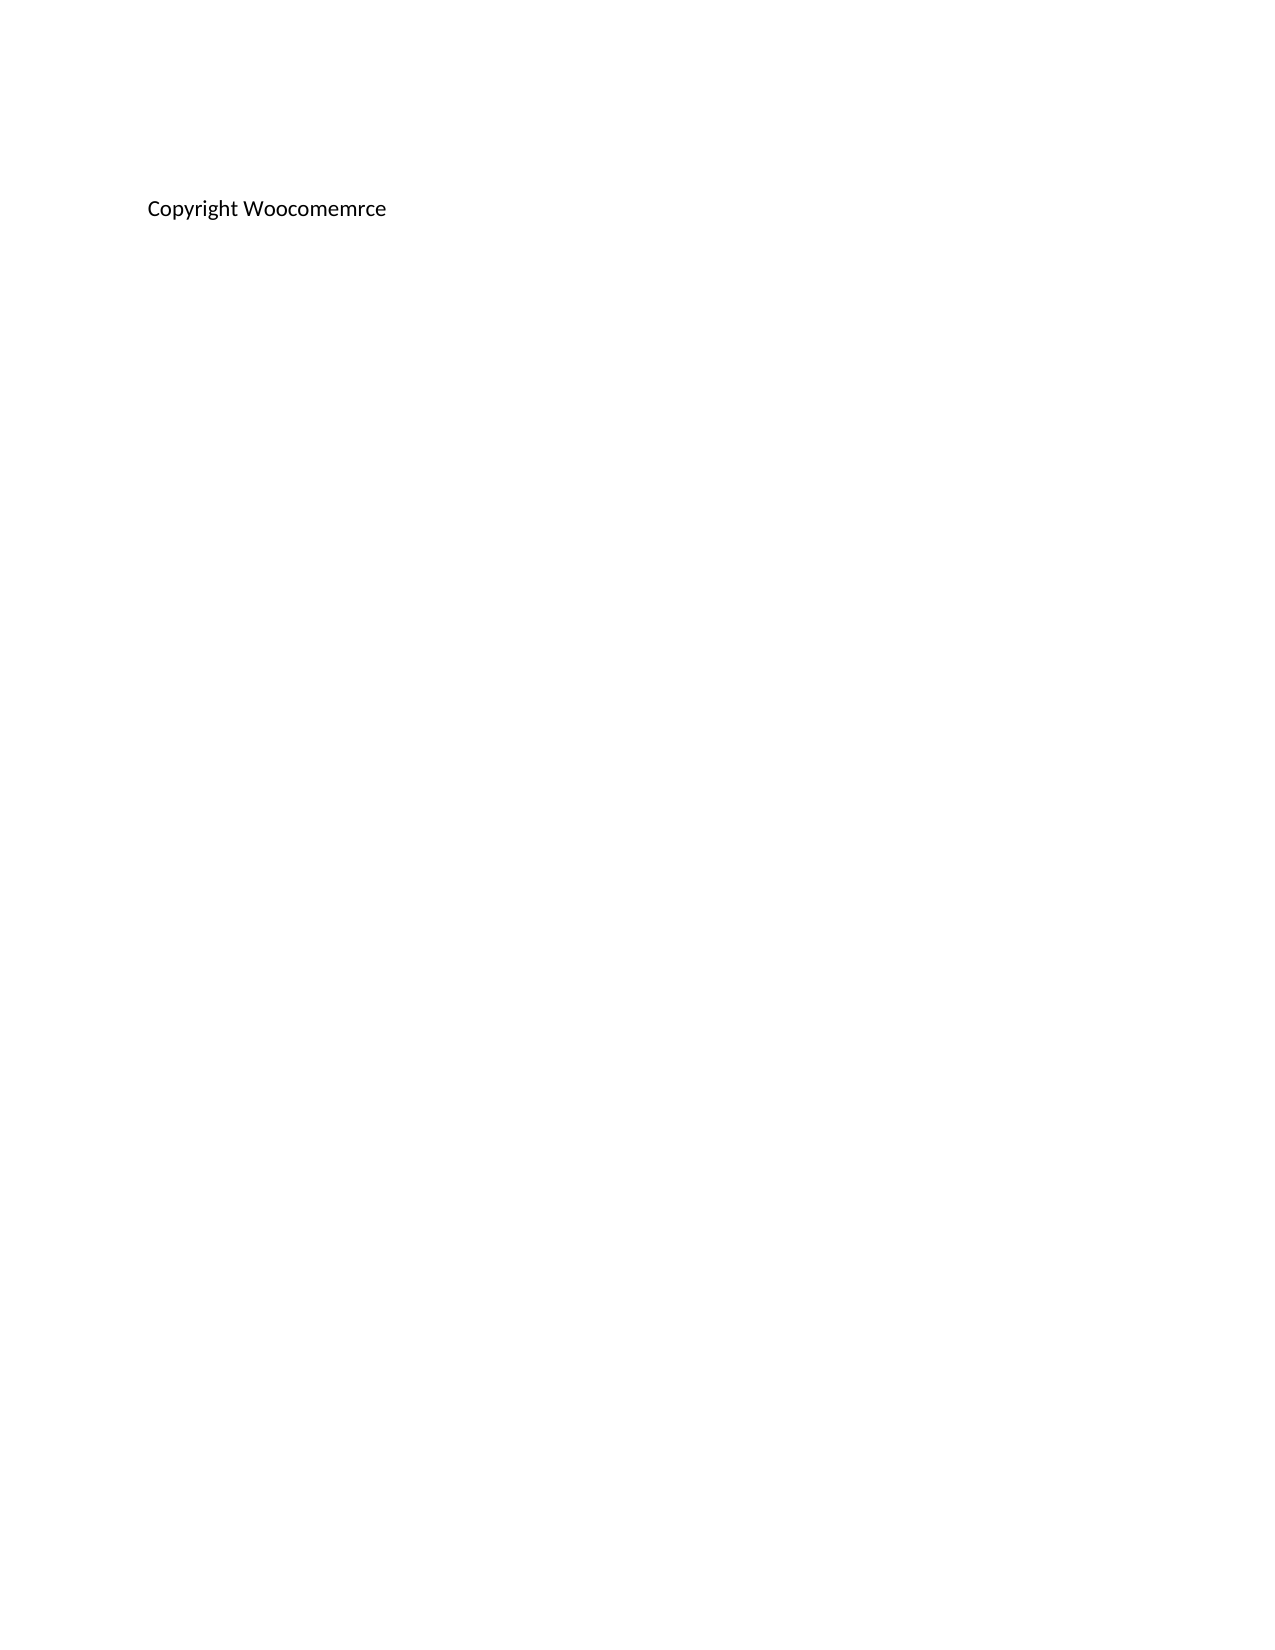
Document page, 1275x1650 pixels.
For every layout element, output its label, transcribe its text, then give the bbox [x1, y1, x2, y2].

text Copyright Woocomemrce [148, 194, 1127, 222]
